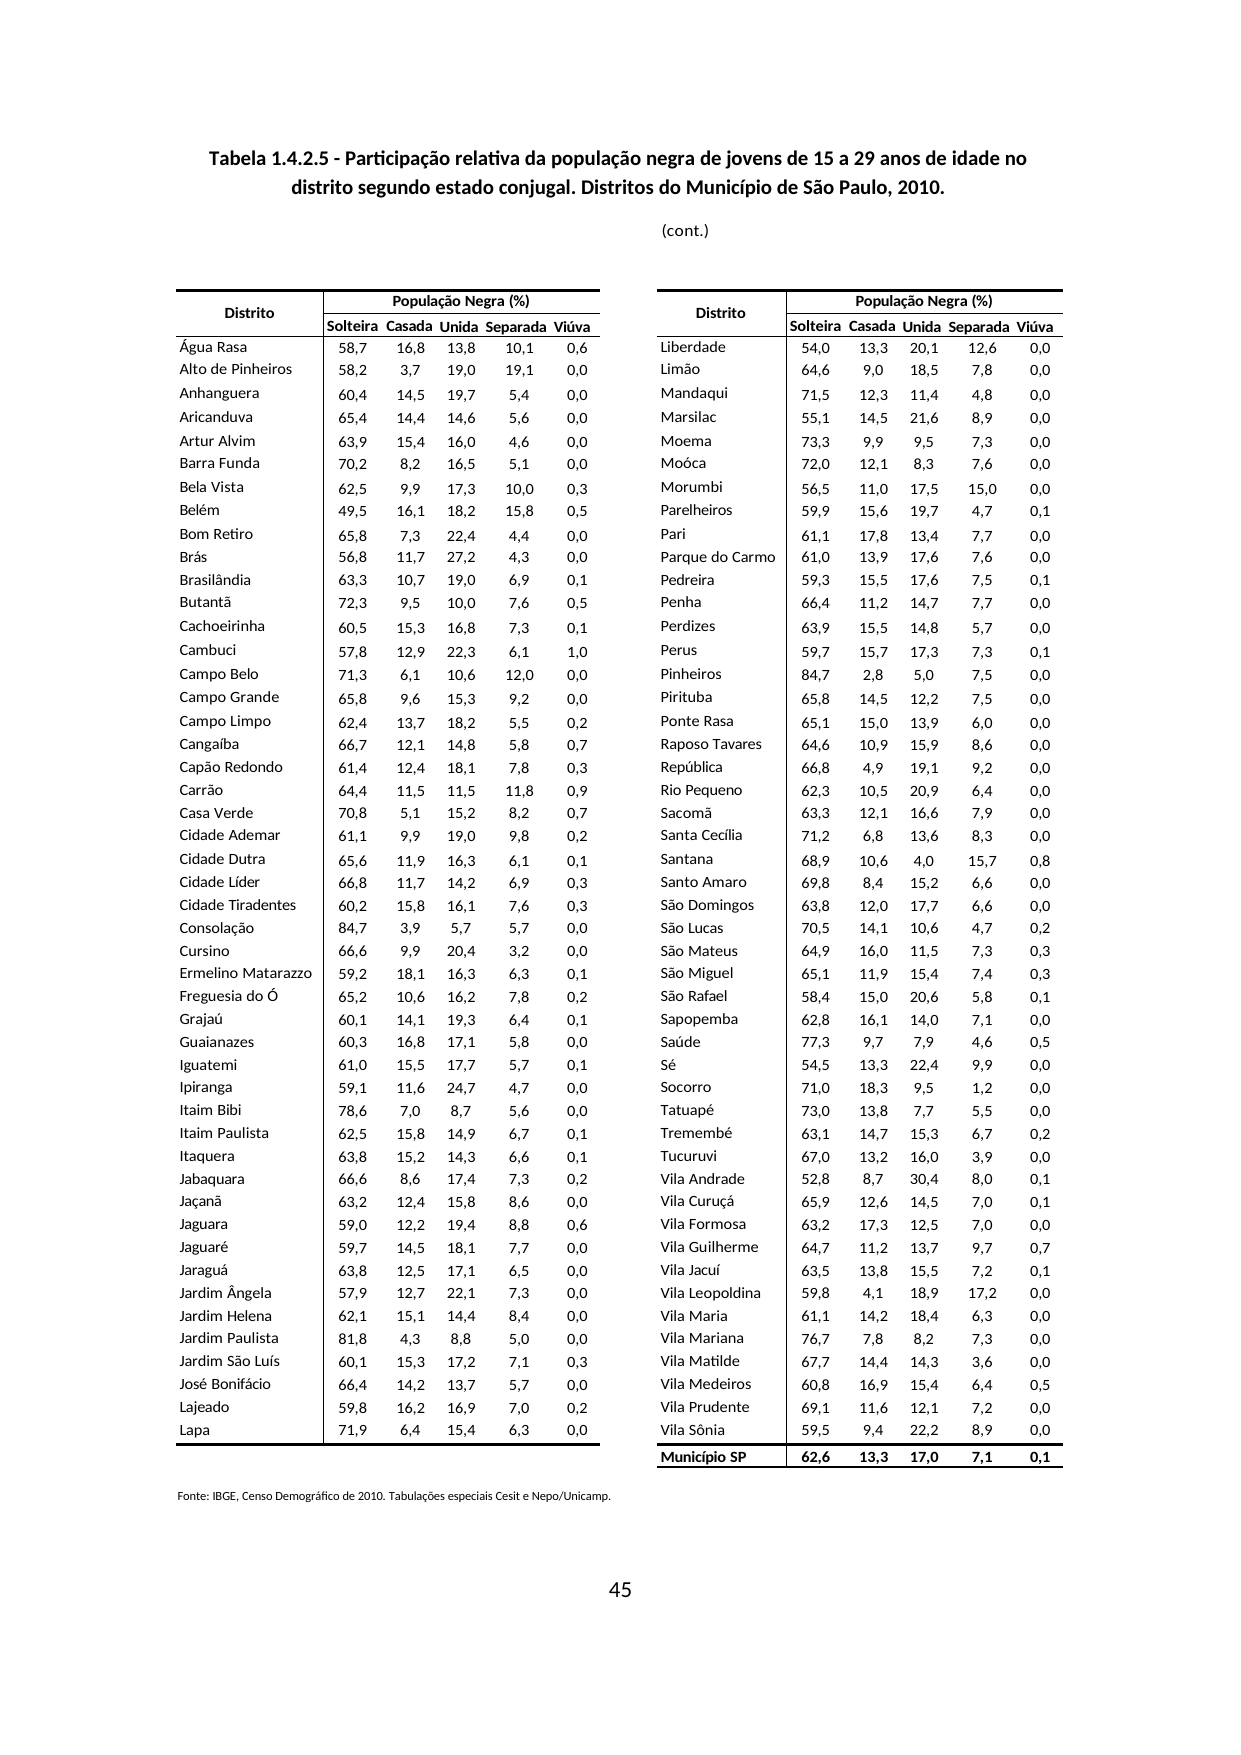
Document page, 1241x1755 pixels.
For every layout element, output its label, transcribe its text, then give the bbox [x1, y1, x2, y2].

table_cell 0,8 [1013, 850, 1063, 873]
table_cell 16,0 [845, 941, 899, 964]
table_cell 7,1 [953, 1010, 1013, 1032]
table_cell 65,1 [787, 964, 845, 987]
table_cell 62,4 [324, 712, 382, 735]
table_cell Jardim Ângela [176, 1284, 323, 1306]
table_cell 7,4 [953, 964, 1013, 987]
table_cell 20,4 [436, 941, 490, 964]
table_cell 0,5 [1013, 1033, 1063, 1055]
table_cell Itaim Paulista [176, 1124, 323, 1147]
table_cell 0,2 [550, 1398, 600, 1421]
table_cell Cambuci [176, 641, 323, 664]
table_cell 81,8 [324, 1329, 382, 1352]
table_cell 15,4 [899, 1375, 953, 1397]
table_cell 59,0 [324, 1215, 382, 1238]
table_cell 57,8 [324, 641, 382, 664]
table_cell 60,1 [324, 1352, 382, 1375]
table_cell 7,8 [845, 1329, 899, 1352]
table_cell 0,0 [1013, 1215, 1063, 1238]
table_cell 3,6 [953, 1352, 1013, 1375]
table_cell 30,4 [899, 1169, 953, 1192]
table_cell 17,2 [436, 1352, 490, 1375]
table_cell 8,6 [953, 735, 1013, 758]
table_cell 0,0 [1013, 896, 1063, 918]
table_cell 64,6 [787, 360, 845, 383]
table_cell 18,5 [899, 360, 953, 383]
table_cell 15,3 [382, 1352, 436, 1375]
table_cell 7,7 [953, 524, 1013, 548]
table_header População Negra (%) [787, 292, 1063, 313]
table_cell 57,9 [324, 1284, 382, 1306]
table_cell 84,7 [324, 919, 382, 941]
table_cell 71,9 [324, 1421, 382, 1442]
table_cell 0,0 [550, 1329, 600, 1352]
table_cell 56,5 [787, 478, 845, 501]
table_cell 0,0 [550, 1192, 600, 1215]
table_cell 71,5 [787, 383, 845, 408]
table_cell 0,1 [550, 1147, 600, 1169]
table_cell 11,7 [382, 548, 436, 570]
table_cell 7,3 [953, 431, 1013, 455]
table_cell 60,4 [324, 383, 382, 408]
table_cell 15,8 [436, 1192, 490, 1215]
table_cell 9,7 [845, 1033, 899, 1055]
table_cell 55,1 [787, 408, 845, 431]
table_cell 18,1 [382, 964, 436, 987]
table_cell 0,1 [1013, 1261, 1063, 1283]
table_cell 0,0 [1013, 548, 1063, 570]
table_cell Grajaú [176, 1010, 323, 1032]
table_cell 15,2 [382, 1147, 436, 1169]
table_cell 70,8 [324, 803, 382, 826]
table_cell 63,2 [787, 1215, 845, 1238]
table_cell 77,3 [787, 1033, 845, 1055]
table_cell 0,0 [1013, 780, 1063, 803]
table_cell 8,9 [953, 408, 1013, 431]
table_cell 3,2 [490, 941, 550, 964]
table_cell 0,0 [1013, 524, 1063, 548]
table_cell 14,3 [436, 1147, 490, 1169]
table_cell 9,8 [490, 826, 550, 849]
table_cell 11,2 [845, 1238, 899, 1261]
table_cell 14,7 [845, 1124, 899, 1147]
table_cell 17,3 [899, 641, 953, 664]
table_cell 19,1 [490, 360, 550, 383]
table_cell 20,1 [899, 337, 953, 360]
table_cell 61,4 [324, 758, 382, 780]
table_cell 64,4 [324, 780, 382, 803]
table_cell Perus [657, 641, 786, 664]
table_cell 58,7 [324, 337, 382, 360]
table_cell Vila Prudente [657, 1398, 786, 1421]
table_cell 17,0 [899, 1446, 953, 1466]
table_cell 6,4 [953, 780, 1013, 803]
table_cell 10,0 [490, 478, 550, 501]
table_cell 0,7 [550, 803, 600, 826]
table_cell 11,8 [490, 780, 550, 803]
table_cell Capão Redondo [176, 758, 323, 780]
table_cell 63,8 [324, 1261, 382, 1283]
table_cell 9,9 [382, 478, 436, 501]
table_cell Água Rasa [176, 337, 323, 360]
table_cell 9,5 [899, 431, 953, 455]
table_cell 13,9 [899, 712, 953, 735]
table_cell 12,2 [382, 1215, 436, 1238]
table_cell 11,7 [382, 873, 436, 896]
table_cell 13,6 [899, 826, 953, 849]
text (cont.) [649, 221, 721, 241]
table_cell 49,5 [324, 501, 382, 524]
table_cell 0,3 [550, 758, 600, 780]
table_cell 8,2 [899, 1329, 953, 1352]
table_cell 0,0 [550, 941, 600, 964]
table_cell Mandaqui [657, 383, 786, 408]
table_cell 60,8 [787, 1375, 845, 1397]
table_cell 10,7 [382, 570, 436, 593]
table_cell Butantã [176, 593, 323, 616]
table_cell 63,1 [787, 1124, 845, 1147]
table_cell 13,4 [899, 524, 953, 548]
table_cell 0,0 [550, 360, 600, 383]
table_cell 4,6 [490, 431, 550, 455]
table_cell 0,3 [550, 1352, 600, 1375]
table_cell São Lucas [657, 919, 786, 941]
table_cell 22,3 [436, 641, 490, 664]
table_cell 19,7 [436, 383, 490, 408]
table_cell 66,6 [324, 941, 382, 964]
table_cell 16,0 [899, 1147, 953, 1169]
table_cell 7,3 [490, 1284, 550, 1306]
table_cell 20,6 [899, 987, 953, 1010]
table_cell 13,3 [845, 337, 899, 360]
table_cell Alto de Pinheiros [176, 360, 323, 383]
table_cell Cidade Ademar [176, 826, 323, 849]
table_cell Jaguara [176, 1215, 323, 1238]
table_cell 14,2 [845, 1306, 899, 1329]
table_cell 0,0 [550, 524, 600, 548]
table_cell 19,0 [436, 570, 490, 593]
table_cell Ponte Rasa [657, 712, 786, 735]
table_cell Guaianazes [176, 1033, 323, 1055]
table_cell Cidade Líder [176, 873, 323, 896]
table_cell 22,1 [436, 1284, 490, 1306]
table_cell 0,0 [1013, 1010, 1063, 1032]
table_cell 8,6 [382, 1169, 436, 1192]
table_cell 15,8 [490, 501, 550, 524]
table_cell 0,3 [1013, 941, 1063, 964]
table_cell 12,4 [382, 758, 436, 780]
table_cell Vila Curuçá [657, 1192, 786, 1215]
table_cell 9,2 [490, 688, 550, 712]
table_cell 7,2 [953, 1398, 1013, 1421]
table_cell 16,3 [436, 964, 490, 987]
table_cell 0,0 [1013, 360, 1063, 383]
table_cell 0,3 [550, 873, 600, 896]
table_cell 3,7 [382, 360, 436, 383]
table_cell 15,0 [953, 478, 1013, 501]
table_cell 10,6 [382, 987, 436, 1010]
table_cell 10,6 [899, 919, 953, 941]
table_cell Cangaíba [176, 735, 323, 758]
table_cell 14,1 [382, 1010, 436, 1032]
table_cell 8,7 [845, 1169, 899, 1192]
table_cell Vila Guilherme [657, 1238, 786, 1261]
table_cell 12,0 [845, 896, 899, 918]
table_cell 8,7 [436, 1101, 490, 1124]
table_cell Tremembé [657, 1124, 786, 1147]
table_cell 18,3 [845, 1078, 899, 1101]
table_cell 12,5 [382, 1261, 436, 1283]
table_cell Vila Mariana [657, 1329, 786, 1352]
table_cell 8,8 [490, 1215, 550, 1238]
table_cell 60,5 [324, 616, 382, 641]
table_cell 12,1 [845, 455, 899, 477]
table_cell 71,0 [787, 1078, 845, 1101]
table_cell Consolação [176, 919, 323, 941]
table_cell 5,7 [490, 919, 550, 941]
table_cell 61,0 [787, 548, 845, 570]
table_cell 0,0 [550, 383, 600, 408]
table_cell 2,8 [845, 664, 899, 688]
table_cell 16,3 [436, 850, 490, 873]
table_cell 15,9 [899, 735, 953, 758]
table_cell 9,9 [953, 1055, 1013, 1078]
table_cell 10,5 [845, 780, 899, 803]
table_cell São Miguel [657, 964, 786, 987]
table_cell Artur Alvim [176, 431, 323, 455]
table_cell 7,7 [490, 1238, 550, 1261]
table_cell 7,3 [953, 641, 1013, 664]
table_cell Jaguaré [176, 1238, 323, 1261]
table_cell 12,2 [899, 688, 953, 712]
table_cell 62,1 [324, 1306, 382, 1329]
table_cell 11,5 [436, 780, 490, 803]
table_cell 7,1 [490, 1352, 550, 1375]
table_cell 0,1 [550, 1010, 600, 1032]
table_cell Vila Formosa [657, 1215, 786, 1238]
table_cell 16,8 [436, 616, 490, 641]
table_cell 12,4 [382, 1192, 436, 1215]
table_cell Sapopemba [657, 1010, 786, 1032]
table_cell 9,9 [382, 826, 436, 849]
table_cell 16,1 [436, 896, 490, 918]
table_cell 6,1 [382, 664, 436, 688]
table_cell 6,7 [490, 1124, 550, 1147]
table_cell 6,3 [490, 1421, 550, 1442]
table_cell 0,0 [1013, 758, 1063, 780]
table_cell 65,9 [787, 1192, 845, 1215]
table_cell 15,1 [382, 1306, 436, 1329]
table_cell Sacomã [657, 803, 786, 826]
table_cell 12,1 [382, 735, 436, 758]
table_cell 15,5 [845, 570, 899, 593]
table_cell 60,1 [324, 1010, 382, 1032]
table_cell 6,9 [490, 570, 550, 593]
table_cell 21,6 [899, 408, 953, 431]
table_cell 3,9 [953, 1147, 1013, 1169]
table_cell Brás [176, 548, 323, 570]
table_cell 0,0 [1013, 1352, 1063, 1375]
table_cell 14,4 [436, 1306, 490, 1329]
table_cell 0,0 [1013, 1398, 1063, 1421]
table_cell 65,2 [324, 987, 382, 1010]
table_cell 0,2 [550, 1169, 600, 1192]
table_cell Vila Sônia [657, 1421, 786, 1442]
table_cell 15,8 [382, 896, 436, 918]
table_cell 16,8 [382, 337, 436, 360]
table_cell Jaraguá [176, 1261, 323, 1283]
table_cell Vila Andrade [657, 1169, 786, 1192]
table_cell Pirituba [657, 688, 786, 712]
table_cell 7,6 [953, 455, 1013, 477]
table_cell 0,0 [1013, 1147, 1063, 1169]
table_cell 8,3 [953, 826, 1013, 849]
table_cell 11,2 [845, 593, 899, 616]
table_cell 7,0 [953, 1192, 1013, 1215]
table_cell Jabaquara [176, 1169, 323, 1192]
table_cell 6,0 [953, 712, 1013, 735]
table_cell 16,2 [436, 987, 490, 1010]
table_cell Solteira Casada Unida Separada Viúva [324, 314, 600, 336]
table_cell 6,6 [953, 873, 1013, 896]
table_cell 17,5 [899, 478, 953, 501]
table_cell 0,1 [1013, 1169, 1063, 1192]
table_cell 52,8 [787, 1169, 845, 1192]
table_cell 15,6 [845, 501, 899, 524]
table_cell 11,4 [899, 383, 953, 408]
table_cell 13,8 [845, 1261, 899, 1283]
table_cell Bela Vista [176, 478, 323, 501]
table_cell 0,0 [1013, 873, 1063, 896]
table_cell 0,0 [1013, 1078, 1063, 1101]
table_cell Cidade Tiradentes [176, 896, 323, 918]
table_cell 14,8 [436, 735, 490, 758]
table_cell 16,2 [382, 1398, 436, 1421]
table_cell 0,0 [1013, 735, 1063, 758]
table_cell 9,0 [845, 360, 899, 383]
table_cell 11,6 [845, 1398, 899, 1421]
table_cell 0,0 [550, 1261, 600, 1283]
table_cell 0,5 [550, 593, 600, 616]
table_cell 18,2 [436, 712, 490, 735]
table_cell 17,2 [953, 1284, 1013, 1306]
table_cell 17,1 [436, 1033, 490, 1055]
table_cell 15,2 [899, 873, 953, 896]
table_cell 10,1 [490, 337, 550, 360]
table_cell 18,4 [899, 1306, 953, 1329]
table_cell 10,0 [436, 593, 490, 616]
table_cell 61,1 [787, 1306, 845, 1329]
table_cell 59,2 [324, 964, 382, 987]
table_cell 12,1 [899, 1398, 953, 1421]
table_cell 14,2 [436, 873, 490, 896]
text Tabela 1.4.2.5 - Participação relativa da população negra de jovens de 15 a 29 anos de idade no distrito segundo estado conjugal. Distritos do Município de São Paulo, 2010. [209, 145, 1076, 200]
table_cell 14,3 [899, 1352, 953, 1375]
table_cell 1,2 [953, 1078, 1013, 1101]
table_cell Cachoeirinha [176, 616, 323, 641]
table_cell 11,6 [382, 1078, 436, 1101]
table_cell 7,7 [899, 1101, 953, 1124]
table_cell 12,5 [899, 1215, 953, 1238]
table_cell 61,1 [787, 524, 845, 548]
table_cell 9,6 [382, 688, 436, 712]
table_cell Anhanguera [176, 383, 323, 408]
table_cell 14,5 [382, 1238, 436, 1261]
table_cell 63,2 [324, 1192, 382, 1215]
table_cell Sé [657, 1055, 786, 1078]
table_cell Ipiranga [176, 1078, 323, 1101]
table_cell 0,0 [1013, 408, 1063, 431]
table_cell 0,0 [1013, 1421, 1063, 1442]
table_cell 0,1 [550, 1055, 600, 1078]
table_cell 0,0 [1013, 337, 1063, 360]
table_cell 6,6 [490, 1147, 550, 1169]
table_cell 0,5 [1013, 1375, 1063, 1397]
table_cell 7,5 [953, 664, 1013, 688]
table_cell 7,5 [953, 688, 1013, 712]
table_cell 64,6 [787, 735, 845, 758]
table_cell 7,6 [490, 896, 550, 918]
table_cell 14,5 [845, 688, 899, 712]
table_cell Rio Pequeno [657, 780, 786, 803]
table_cell 17,6 [899, 548, 953, 570]
table_cell 9,5 [382, 593, 436, 616]
table_cell 0,0 [550, 548, 600, 570]
table_cell 0,0 [550, 664, 600, 688]
table_cell 6,7 [953, 1124, 1013, 1147]
table_cell Parque do Carmo [657, 548, 786, 570]
table_cell 0,0 [1013, 826, 1063, 849]
table_cell 7,3 [953, 941, 1013, 964]
table_cell 69,8 [787, 873, 845, 896]
table_cell 0,2 [550, 712, 600, 735]
table_cell 12,3 [845, 383, 899, 408]
table_cell 6,6 [953, 896, 1013, 918]
table_cell 59,5 [787, 1421, 845, 1442]
table_cell 6,1 [490, 850, 550, 873]
table_cell 66,6 [324, 1169, 382, 1192]
table_cell 16,9 [845, 1375, 899, 1397]
table_cell Barra Funda [176, 455, 323, 477]
table_cell Aricanduva [176, 408, 323, 431]
table_cell 8,8 [436, 1329, 490, 1352]
table_cell 4,7 [490, 1078, 550, 1101]
table_cell 27,2 [436, 548, 490, 570]
table_cell Lapa [176, 1421, 323, 1442]
table_header População Negra (%) [324, 292, 600, 313]
table_cell 8,9 [953, 1421, 1013, 1442]
table_cell 14,4 [845, 1352, 899, 1375]
table_cell 6,4 [953, 1375, 1013, 1397]
table_cell 63,8 [324, 1147, 382, 1169]
table_cell 0,6 [550, 337, 600, 360]
table_header Distrito [657, 292, 786, 336]
table_cell Tatuapé [657, 1101, 786, 1124]
table_cell 19,0 [436, 360, 490, 383]
table_cell 66,4 [787, 593, 845, 616]
table_cell 0,0 [1013, 383, 1063, 408]
table_cell 6,5 [490, 1261, 550, 1283]
table_cell 14,7 [899, 593, 953, 616]
table_cell 0,3 [550, 478, 600, 501]
table_cell Brasilândia [176, 570, 323, 593]
table_cell 15,4 [382, 431, 436, 455]
table_cell Moema [657, 431, 786, 455]
table_cell 6,9 [490, 873, 550, 896]
table_cell 62,5 [324, 1124, 382, 1147]
table_cell Pedreira [657, 570, 786, 593]
table_cell 18,9 [899, 1284, 953, 1306]
table_cell 61,1 [324, 826, 382, 849]
table_cell 15,5 [899, 1261, 953, 1283]
table_cell 6,3 [953, 1306, 1013, 1329]
table_cell 0,1 [1013, 501, 1063, 524]
table_cell 11,5 [382, 780, 436, 803]
table_cell Casa Verde [176, 803, 323, 826]
table_cell 70,5 [787, 919, 845, 941]
table_cell Penha [657, 593, 786, 616]
table_cell 5,1 [490, 455, 550, 477]
table_cell 5,8 [953, 987, 1013, 1010]
table_cell 5,5 [490, 712, 550, 735]
table_cell 0,1 [1013, 1192, 1063, 1215]
table_cell 7,1 [953, 1446, 1013, 1466]
table_cell 0,0 [550, 455, 600, 477]
table_cell 59,1 [324, 1078, 382, 1101]
table_cell 7,9 [953, 803, 1013, 826]
table_cell 59,7 [324, 1238, 382, 1261]
table_cell 0,0 [1013, 664, 1063, 688]
table_cell 17,6 [899, 570, 953, 593]
table_cell 15,4 [899, 964, 953, 987]
table_cell 5,0 [490, 1329, 550, 1352]
table_cell Iguatemi [176, 1055, 323, 1078]
table_cell 4,7 [953, 501, 1013, 524]
table_cell 66,8 [324, 873, 382, 896]
table_cell 16,8 [382, 1033, 436, 1055]
table_cell José Bonifácio [176, 1375, 323, 1397]
table_cell 5,6 [490, 1101, 550, 1124]
table_cell 0,2 [550, 987, 600, 1010]
table_cell 11,9 [845, 964, 899, 987]
table_cell 59,8 [324, 1398, 382, 1421]
table_cell 11,5 [899, 941, 953, 964]
table_cell 13,8 [436, 337, 490, 360]
table_cell 15,5 [382, 1055, 436, 1078]
table_cell Cidade Dutra [176, 850, 323, 873]
table_cell Jardim Paulista [176, 1329, 323, 1352]
table_cell 63,3 [787, 803, 845, 826]
table_cell Santa Cecília [657, 826, 786, 849]
table_cell 71,3 [324, 664, 382, 688]
table_cell 7,0 [953, 1215, 1013, 1238]
table_cell 4,9 [845, 758, 899, 780]
table_cell 62,5 [324, 478, 382, 501]
table_cell 22,4 [436, 524, 490, 548]
table_cell 19,1 [899, 758, 953, 780]
table_cell 62,8 [787, 1010, 845, 1032]
table_cell Vila Matilde [657, 1352, 786, 1375]
table_cell 7,3 [490, 1169, 550, 1192]
table_cell 4,3 [490, 548, 550, 570]
table_cell Vila Medeiros [657, 1375, 786, 1397]
table_cell Município SP [657, 1446, 786, 1466]
table_cell 17,8 [845, 524, 899, 548]
table_cell 12,0 [490, 664, 550, 688]
table_cell 63,9 [324, 431, 382, 455]
table_cell 7,3 [953, 1329, 1013, 1352]
table_cell Freguesia do Ó [176, 987, 323, 1010]
table_cell 11,9 [382, 850, 436, 873]
table_cell Pinheiros [657, 664, 786, 688]
table_cell 1,0 [550, 641, 600, 664]
table_cell 16,5 [436, 455, 490, 477]
table_cell 5,1 [382, 803, 436, 826]
table_cell 16,6 [899, 803, 953, 826]
table_cell 0,0 [550, 1375, 600, 1397]
table_cell 19,0 [436, 826, 490, 849]
table_cell 56,8 [324, 548, 382, 570]
table_cell Socorro [657, 1078, 786, 1101]
table_cell 7,8 [490, 758, 550, 780]
table_cell 13,7 [382, 712, 436, 735]
table_cell 0,3 [550, 896, 600, 918]
table_cell 0,9 [550, 780, 600, 803]
table_cell 0,0 [550, 1101, 600, 1124]
table_cell Lajeado [176, 1398, 323, 1421]
table_cell 7,7 [953, 593, 1013, 616]
table_cell Parelheiros [657, 501, 786, 524]
table_cell Moóca [657, 455, 786, 477]
table_cell 0,0 [550, 1306, 600, 1329]
table_cell 65,8 [324, 688, 382, 712]
table_cell Ermelino Matarazzo [176, 964, 323, 987]
table_cell 0,7 [550, 735, 600, 758]
table_cell Vila Maria [657, 1306, 786, 1329]
table_cell 67,0 [787, 1147, 845, 1169]
table_cell 7,0 [490, 1398, 550, 1421]
table_cell 0,0 [1013, 431, 1063, 455]
table_cell 58,2 [324, 360, 382, 383]
table_cell 14,5 [899, 1192, 953, 1215]
table_cell 14,1 [845, 919, 899, 941]
table_cell 0,0 [550, 1238, 600, 1261]
table_cell 76,7 [787, 1329, 845, 1352]
table_cell 5,5 [953, 1101, 1013, 1124]
table_cell 4,6 [953, 1033, 1013, 1055]
table_cell 0,1 [550, 964, 600, 987]
table_cell 14,6 [436, 408, 490, 431]
table_cell 70,2 [324, 455, 382, 477]
table_cell 12,6 [845, 1192, 899, 1215]
table_cell Carrão [176, 780, 323, 803]
table_cell 9,4 [845, 1421, 899, 1442]
table_cell 71,2 [787, 826, 845, 849]
table_cell 12,6 [953, 337, 1013, 360]
table_cell 12,1 [845, 803, 899, 826]
table_cell 63,5 [787, 1261, 845, 1283]
table_cell 0,1 [550, 616, 600, 641]
table_cell Saúde [657, 1033, 786, 1055]
table_cell 68,9 [787, 850, 845, 873]
table_cell 7,6 [490, 593, 550, 616]
table_cell 18,1 [436, 1238, 490, 1261]
table_cell 5,0 [899, 664, 953, 688]
table_cell 0,0 [550, 431, 600, 455]
table_cell 0,1 [550, 1124, 600, 1147]
table_cell 54,0 [787, 337, 845, 360]
table_cell 0,1 [1013, 641, 1063, 664]
table_cell Vila Jacuí [657, 1261, 786, 1283]
table_cell 15,0 [845, 987, 899, 1010]
table_cell 7,0 [382, 1101, 436, 1124]
table_cell São Domingos [657, 896, 786, 918]
table_cell 0,0 [1013, 1284, 1063, 1306]
table_cell 64,9 [787, 941, 845, 964]
table_cell 5,6 [490, 408, 550, 431]
table_cell Itaquera [176, 1147, 323, 1169]
table_cell 9,9 [382, 941, 436, 964]
table_cell 0,2 [1013, 1124, 1063, 1147]
table_cell 17,7 [899, 896, 953, 918]
table_cell 6,8 [845, 826, 899, 849]
table_cell 0,1 [550, 850, 600, 873]
table_cell 0,0 [550, 1284, 600, 1306]
table_cell 0,6 [550, 1215, 600, 1238]
table_cell 58,4 [787, 987, 845, 1010]
table_cell 0,2 [1013, 919, 1063, 941]
table_cell 0,0 [1013, 478, 1063, 501]
table_cell 59,8 [787, 1284, 845, 1306]
table_cell 0,0 [1013, 1055, 1063, 1078]
table_cell Tucuruvi [657, 1147, 786, 1169]
table_cell 16,1 [382, 501, 436, 524]
table_cell 0,2 [550, 826, 600, 849]
table_cell 0,0 [550, 1078, 600, 1101]
table_cell 69,1 [787, 1398, 845, 1421]
table_cell 63,8 [787, 896, 845, 918]
table_cell 7,5 [953, 570, 1013, 593]
table_cell 13,7 [899, 1238, 953, 1261]
table_cell 14,5 [382, 383, 436, 408]
table_cell 64,7 [787, 1238, 845, 1261]
table_cell 60,3 [324, 1033, 382, 1055]
table_cell 59,7 [787, 641, 845, 664]
table_cell 14,9 [436, 1124, 490, 1147]
table_cell 13,9 [845, 548, 899, 570]
table_cell 63,9 [787, 616, 845, 641]
table_cell 7,8 [953, 360, 1013, 383]
table_header Distrito [176, 292, 323, 336]
table_cell 4,1 [845, 1284, 899, 1306]
table_cell 14,4 [382, 408, 436, 431]
table_cell 54,5 [787, 1055, 845, 1078]
table_cell 7,3 [490, 616, 550, 641]
table_cell 0,0 [1013, 803, 1063, 826]
table_cell 4,8 [953, 383, 1013, 408]
table_cell Raposo Tavares [657, 735, 786, 758]
table_cell 7,8 [490, 987, 550, 1010]
table_cell 19,4 [436, 1215, 490, 1238]
table_cell 9,5 [899, 1078, 953, 1101]
table_cell 12,7 [382, 1284, 436, 1306]
table_cell 5,7 [490, 1375, 550, 1397]
table_cell 16,0 [436, 431, 490, 455]
table_cell 9,9 [845, 431, 899, 455]
table_cell 0,7 [1013, 1238, 1063, 1261]
table_cell 3,9 [382, 919, 436, 941]
table_cell Pari [657, 524, 786, 548]
table_cell 78,6 [324, 1101, 382, 1124]
table_cell 13,2 [845, 1147, 899, 1169]
table_cell 10,6 [845, 850, 899, 873]
table_cell 8,4 [490, 1306, 550, 1329]
table_cell Marsilac [657, 408, 786, 431]
table_cell 15,0 [845, 712, 899, 735]
table_cell 0,1 [1013, 570, 1063, 593]
table_cell 0,0 [550, 408, 600, 431]
table_cell 15,8 [382, 1124, 436, 1147]
table_cell 16,1 [845, 1010, 899, 1032]
table_cell 6,1 [490, 641, 550, 664]
table_cell 63,3 [324, 570, 382, 593]
table_cell 15,7 [953, 850, 1013, 873]
table_cell 13,8 [845, 1101, 899, 1124]
table_cell 15,5 [845, 616, 899, 641]
table_cell 5,4 [490, 383, 550, 408]
table_cell 65,1 [787, 712, 845, 735]
table_cell 18,2 [436, 501, 490, 524]
table_cell 60,2 [324, 896, 382, 918]
table_cell 20,9 [899, 780, 953, 803]
table_cell 65,6 [324, 850, 382, 873]
table_cell Liberdade [657, 337, 786, 360]
table_cell Jaçanã [176, 1192, 323, 1215]
table_cell 5,7 [490, 1055, 550, 1078]
table_cell São Rafael [657, 987, 786, 1010]
table_cell Solteira Casada Unida Separada Viúva [787, 314, 1063, 336]
table_cell 0,0 [1013, 1101, 1063, 1124]
table_cell 15,3 [382, 616, 436, 641]
table_cell 73,3 [787, 431, 845, 455]
table_cell 7,6 [953, 548, 1013, 570]
table_cell 22,4 [899, 1055, 953, 1078]
table_cell 67,7 [787, 1352, 845, 1375]
table_cell 9,2 [953, 758, 1013, 780]
table_cell Itaim Bibi [176, 1101, 323, 1124]
table_cell 17,4 [436, 1169, 490, 1192]
table_cell 5,7 [436, 919, 490, 941]
table_cell 8,0 [953, 1169, 1013, 1192]
table_cell 65,8 [324, 524, 382, 548]
table_cell 66,8 [787, 758, 845, 780]
table_cell 4,3 [382, 1329, 436, 1352]
table_cell 73,0 [787, 1101, 845, 1124]
table_cell 5,8 [490, 735, 550, 758]
table_cell 12,9 [382, 641, 436, 664]
table_cell 59,9 [787, 501, 845, 524]
text Fonte: IBGE, Censo Demográfico de 2010. Tabulações especiais Cesit e Nepo/Unicamp. [177, 1488, 1076, 1503]
table_cell 65,4 [324, 408, 382, 431]
table_cell 72,3 [324, 593, 382, 616]
table_cell 14,5 [845, 408, 899, 431]
table_cell 4,4 [490, 524, 550, 548]
table_cell 18,1 [436, 758, 490, 780]
table_cell 0,5 [550, 501, 600, 524]
table_cell 0,0 [550, 1033, 600, 1055]
table_cell 0,0 [550, 919, 600, 941]
table_cell 24,7 [436, 1078, 490, 1101]
table_cell 61,0 [324, 1055, 382, 1078]
table_cell 0,0 [1013, 593, 1063, 616]
table_cell 13,7 [436, 1375, 490, 1397]
table_cell 5,7 [953, 616, 1013, 641]
table_cell 14,8 [899, 616, 953, 641]
table_cell 0,0 [1013, 1329, 1063, 1352]
table_cell 72,0 [787, 455, 845, 477]
table_cell 17,1 [436, 1261, 490, 1283]
table_cell Cursino [176, 941, 323, 964]
table_cell 4,0 [899, 850, 953, 873]
table_cell 11,0 [845, 478, 899, 501]
table_cell 62,3 [787, 780, 845, 803]
table_cell 4,7 [953, 919, 1013, 941]
table_cell 13,3 [845, 1055, 899, 1078]
table_cell Campo Limpo [176, 712, 323, 735]
table_cell 0,0 [1013, 616, 1063, 641]
table_cell Morumbi [657, 478, 786, 501]
table_cell Santo Amaro [657, 873, 786, 896]
table_cell Belém [176, 501, 323, 524]
table_cell 19,7 [899, 501, 953, 524]
table_cell Vila Leopoldina [657, 1284, 786, 1306]
table_cell 0,0 [1013, 1306, 1063, 1329]
table_cell 0,0 [550, 688, 600, 712]
table_cell 59,3 [787, 570, 845, 593]
table_cell Jardim São Luís [176, 1352, 323, 1375]
table_cell 8,2 [382, 455, 436, 477]
table_cell 7,3 [382, 524, 436, 548]
table_cell 84,7 [787, 664, 845, 688]
table_cell 8,2 [490, 803, 550, 826]
table_cell Limão [657, 360, 786, 383]
table_cell 13,3 [845, 1446, 899, 1466]
table_cell 10,9 [845, 735, 899, 758]
table_cell São Mateus [657, 941, 786, 964]
table_cell 0,1 [1013, 1446, 1063, 1466]
table_cell 0,1 [1013, 987, 1063, 1010]
table_cell 17,7 [436, 1055, 490, 1078]
table_cell 8,6 [490, 1192, 550, 1215]
table_cell 10,6 [436, 664, 490, 688]
table_cell 19,3 [436, 1010, 490, 1032]
table_cell 15,3 [436, 688, 490, 712]
table_cell 15,7 [845, 641, 899, 664]
table_cell Campo Belo [176, 664, 323, 688]
table_cell 14,0 [899, 1010, 953, 1032]
table_cell 62,6 [787, 1446, 845, 1466]
table_cell 6,4 [382, 1421, 436, 1442]
table_cell 8,3 [899, 455, 953, 477]
table_cell 66,7 [324, 735, 382, 758]
table_cell 9,7 [953, 1238, 1013, 1261]
table_cell 22,2 [899, 1421, 953, 1442]
table_cell 16,9 [436, 1398, 490, 1421]
table_cell Jardim Helena [176, 1306, 323, 1329]
table_cell 0,3 [1013, 964, 1063, 987]
table_cell 65,8 [787, 688, 845, 712]
table_cell 15,4 [436, 1421, 490, 1442]
table_cell 8,4 [845, 873, 899, 896]
table_cell 6,3 [490, 964, 550, 987]
table_cell 17,3 [845, 1215, 899, 1238]
table_cell Campo Grande [176, 688, 323, 712]
table_cell 7,9 [899, 1033, 953, 1055]
table_cell 15,3 [899, 1124, 953, 1147]
table_cell 14,2 [382, 1375, 436, 1397]
table_cell 5,8 [490, 1033, 550, 1055]
table_cell 0,1 [550, 570, 600, 593]
table_cell Bom Retiro [176, 524, 323, 548]
table_cell 0,0 [1013, 712, 1063, 735]
table_cell 6,4 [490, 1010, 550, 1032]
table_cell Santana [657, 850, 786, 873]
table_cell 7,2 [953, 1261, 1013, 1283]
table_cell 0,0 [1013, 688, 1063, 712]
table_cell 0,0 [550, 1421, 600, 1442]
table_cell 0,0 [1013, 455, 1063, 477]
table_cell Perdizes [657, 616, 786, 641]
table_cell República [657, 758, 786, 780]
table_cell 15,2 [436, 803, 490, 826]
table_cell 66,4 [324, 1375, 382, 1397]
table_cell 17,3 [436, 478, 490, 501]
